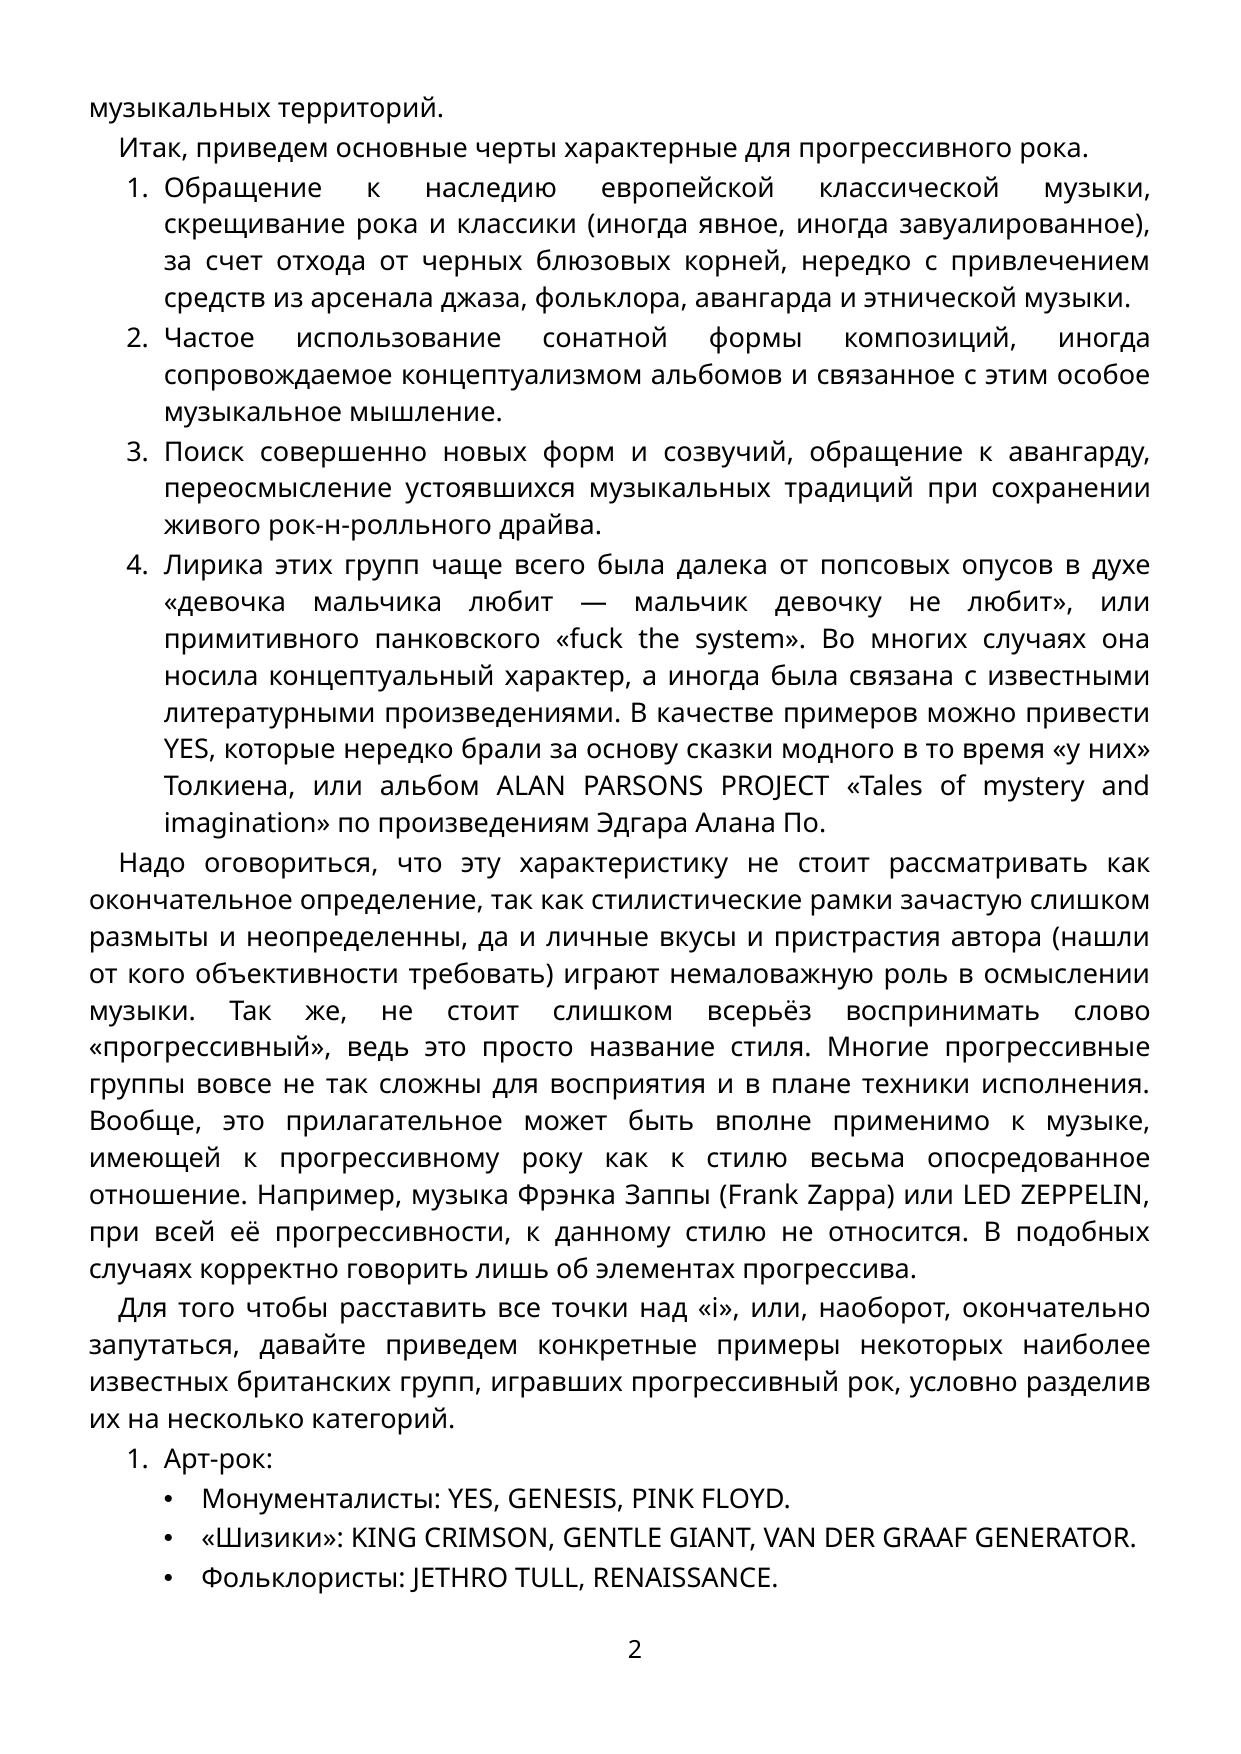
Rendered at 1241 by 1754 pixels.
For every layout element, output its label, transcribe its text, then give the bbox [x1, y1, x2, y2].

text музыкальных территорий. [88, 88, 1152, 125]
list «Шизики»: KING CRIMSON, GENTLE GIANT, VAN DER GRAAF GENERATOR. [163, 1519, 1152, 1556]
list Фольклористы: JETHRO TULL, RENAISSANCE. [163, 1559, 1152, 1596]
list Поиск совершенно новых форм и созвучий, обращение к авангарду, переосмысление устоявшихся музыкальных традиций при сохранении живого рок-н-ролльного драйва. [126, 432, 1152, 543]
list Обращение к наследию европейской классической музыки, скрещивание рока и классики (иногда явное, иногда завуалированное), за счет отхода от черных блюзовых корней, нередко с привлечением средств из арсенала джаза, фольклора, авангарда и этнической музыки. [126, 168, 1152, 316]
text Надо оговориться, что эту характеристику не стоит рассматривать как окончательное определение, так как стилистические рамки зачастую слишком размыты и неопределенны, да и личные вкусы и пристрастия автора (нашли от кого объективности требовать) играют немаловажную роль в осмыслении музыки. Так же, не стоит слишком всерьёз воспринимать слово «прогрессивный», ведь это просто название стиля. Многие прогрессивные группы вовсе не так сложны для восприятия и в плане техники исполнения. Вообще, это прилагательное может быть вполне применимо к музыке, имеющей к прогрессивному року как к стилю весьма опосредованное отношение. Например, музыка Фрэнка Заппы (Frank Zappa) или LED ZEPPELIN, при всей её прогрессивности, к данному стилю не относится. В подобных случаях корректно говорить лишь об элементах прогрессива. [88, 843, 1152, 1286]
text Для того чтобы расставить все точки над «i», или, наоборот, окончательно запутаться, давайте приведем конкретные примеры некоторых наиболее известных британских групп, игравших прогрессивный рок, условно разделив их на несколько категорий. [88, 1289, 1152, 1436]
list Монументалисты: YES, GENESIS, PINK FLOYD. [163, 1479, 1152, 1516]
text Итак, приведем основные черты характерные для прогрессивного рока. [88, 128, 1152, 165]
list Арт-рок: [126, 1439, 1152, 1476]
list Частое использование сонатной формы композиций, иногда сопровождаемое концептуализмом альбомов и связанное с этим особое музыкальное мышление. [126, 318, 1152, 429]
list Лирика этих групп чаще всего была далека от попсовых опусов в духе «девочка мальчика любит — мальчик девочку не любит», или примитивного панковского «fuck the system». Во многих случаях она носила концептуальный характер, а иногда была связана с известными литературными произведениями. В качестве примеров можно привести YES, которые нередко брали за основу сказки модного в то время «у них» Толкиена, или альбом ALAN PARSONS PROJECT «Tales of mystery and imagination» по произведениям Эдгара Алана По. [126, 546, 1152, 841]
